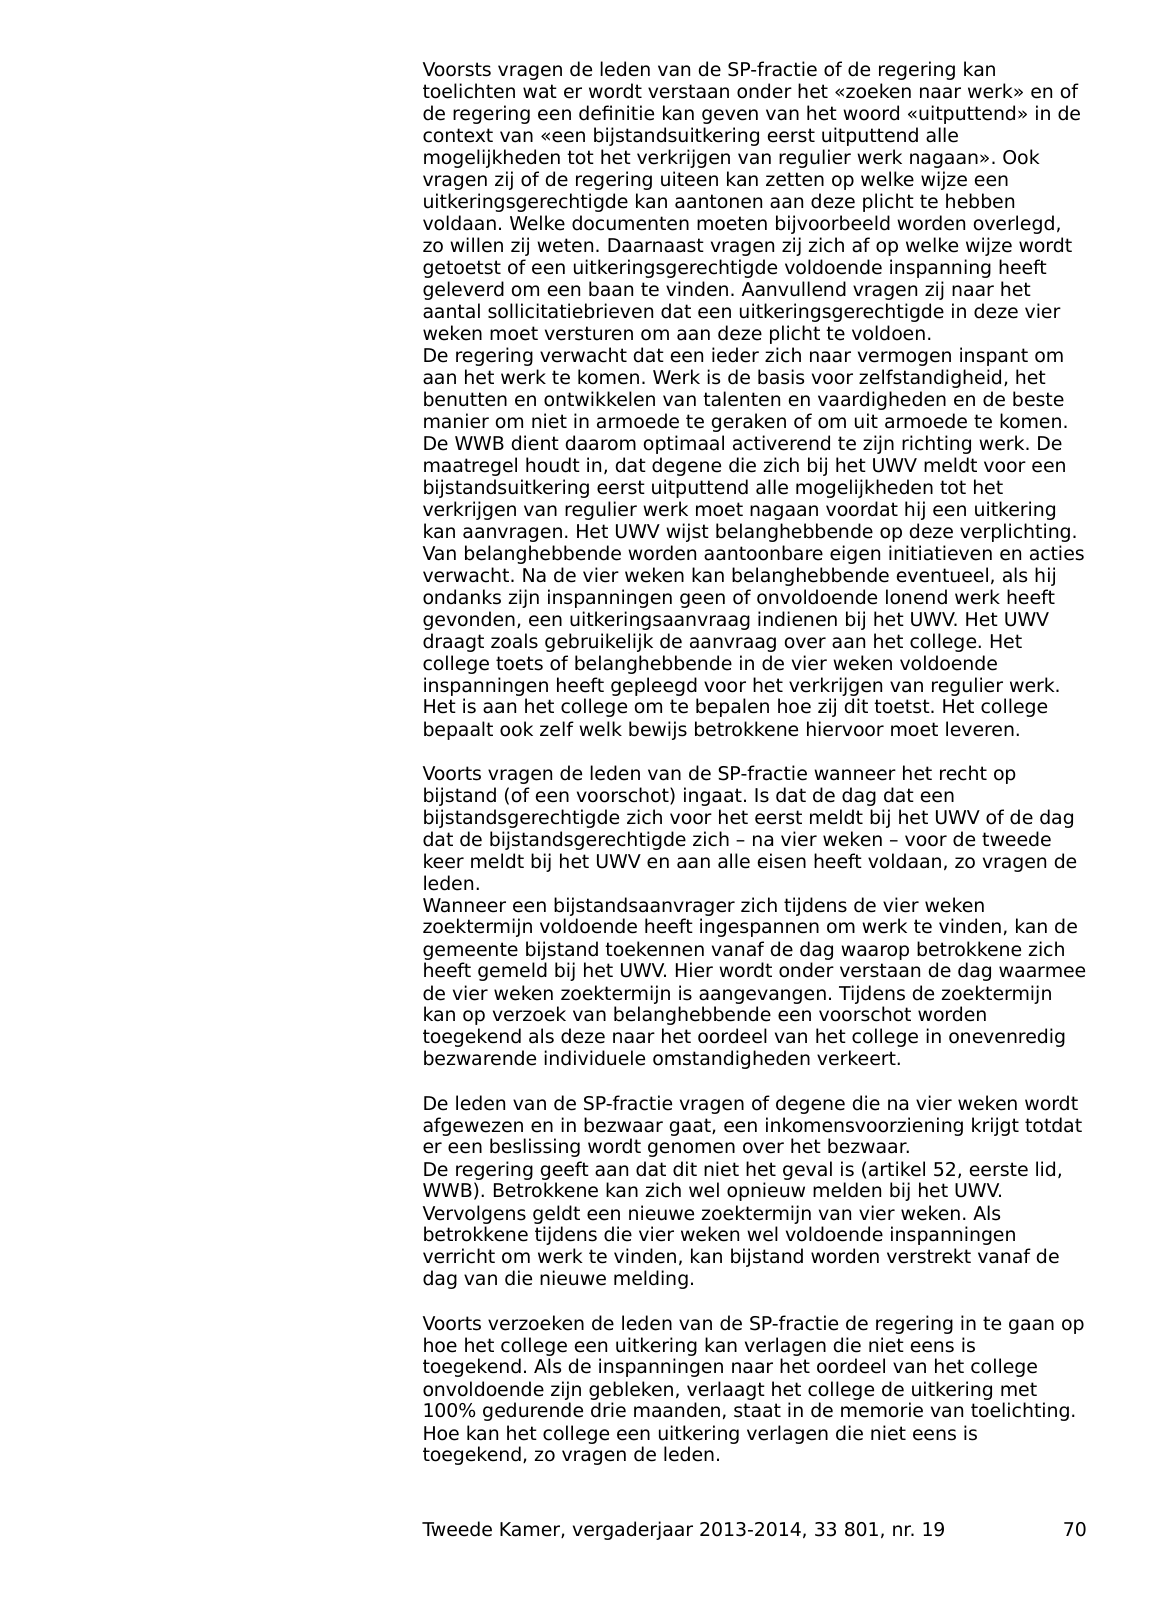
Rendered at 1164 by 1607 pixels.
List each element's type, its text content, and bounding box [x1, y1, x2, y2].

text Voorsts vragen de leden van de SP-fractie of de regering kan toelichten wat er wordt verstaan onder het «zoeken naar werk» en of de regering een definitie kan geven van het woord «uitputtend» in de context van «een bijstandsuitkering eerst uitputtend alle mogelijkheden tot het verkrijgen van regulier werk nagaan». Ook vragen zij of de regering uiteen kan zetten op welke wijze een uitkeringsgerechtigde kan aantonen aan deze plicht te hebben voldaan. Welke documenten moeten bijvoorbeeld worden overlegd, zo willen zij weten. Daarnaast vragen zij zich af op welke wijze wordt getoetst of een uitkeringsgerechtigde voldoende inspanning heeft geleverd om een baan te vinden. Aanvullend vragen zij naar het aantal sollicitatiebrieven dat een uitkeringsgerechtigde in deze vier weken moet versturen om aan deze plicht te voldoen. [422, 59, 1087, 345]
text De regering geeft aan dat dit niet het geval is (artikel 52, eerste lid, WWB). Betrokkene kan zich wel opnieuw melden bij het UWV. Vervolgens geldt een nieuwe zoektermijn van vier weken. Als betrokkene tijdens die vier weken wel voldoende inspanningen verricht om werk te vinden, kan bijstand worden verstrekt vanaf de dag van die nieuwe melding. [422, 1158, 1087, 1290]
text Voorts verzoeken de leden van de SP-fractie de regering in te gaan op hoe het college een uitkering kan verlagen die niet eens is toegekend. Als de inspanningen naar het oordeel van het college onvoldoende zijn gebleken, verlaagt het college de uitkering met 100% gedurende drie maanden, staat in de memorie van toelichting. Hoe kan het college een uitkering verlagen die niet eens is toegekend, zo vragen de leden. [422, 1312, 1087, 1466]
text De leden van de SP-fractie vragen of degene die na vier weken wordt afgewezen en in bezwaar gaat, een inkomensvoorziening krijgt totdat er een beslissing wordt genomen over het bezwaar. [422, 1092, 1087, 1158]
text De regering verwacht dat een ieder zich naar vermogen inspant om aan het werk te komen. Werk is de basis voor zelfstandigheid, het benutten en ontwikkelen van talenten en vaardigheden en de beste manier om niet in armoede te geraken of om uit armoede te komen. De WWB dient daarom optimaal activerend te zijn richting werk. De maatregel houdt in, dat degene die zich bij het UWV meldt voor een bijstandsuitkering eerst uitputtend alle mogelijkheden tot het verkrijgen van regulier werk moet nagaan voordat hij een uitkering kan aanvragen. Het UWV wijst belanghebbende op deze verplichting. Van belanghebbende worden aantoonbare eigen initiatieven en acties verwacht. Na de vier weken kan belanghebbende eventueel, als hij ondanks zijn inspanningen geen of onvoldoende lonend werk heeft gevonden, een uitkeringsaanvraag indienen bij het UWV. Het UWV draagt zoals gebruikelijk de aanvraag over aan het college. Het college toets of belanghebbende in de vier weken voldoende inspanningen heeft gepleegd voor het verkrijgen van regulier werk. Het is aan het college om te bepalen hoe zij dit toetst. Het college bepaalt ook zelf welk bewijs betrokkene hiervoor moet leveren. [422, 345, 1087, 740]
text Wanneer een bijstandsaanvrager zich tijdens de vier weken zoektermijn voldoende heeft ingespannen om werk te vinden, kan de gemeente bijstand toekennen vanaf de dag waarop betrokkene zich heeft gemeld bij het UWV. Hier wordt onder verstaan de dag waarmee de vier weken zoektermijn is aangevangen. Tijdens de zoektermijn kan op verzoek van belanghebbende een voorschot worden toegekend als deze naar het oordeel van het college in onevenredig bezwarende individuele omstandigheden verkeert. [422, 894, 1087, 1070]
text Voorts vragen de leden van de SP-fractie wanneer het recht op bijstand (of een voorschot) ingaat. Is dat de dag dat een bijstandsgerechtigde zich voor het eerst meldt bij het UWV of de dag dat de bijstandsgerechtigde zich – na vier weken – voor de tweede keer meldt bij het UWV en aan alle eisen heeft voldaan, zo vragen de leden. [422, 763, 1087, 894]
